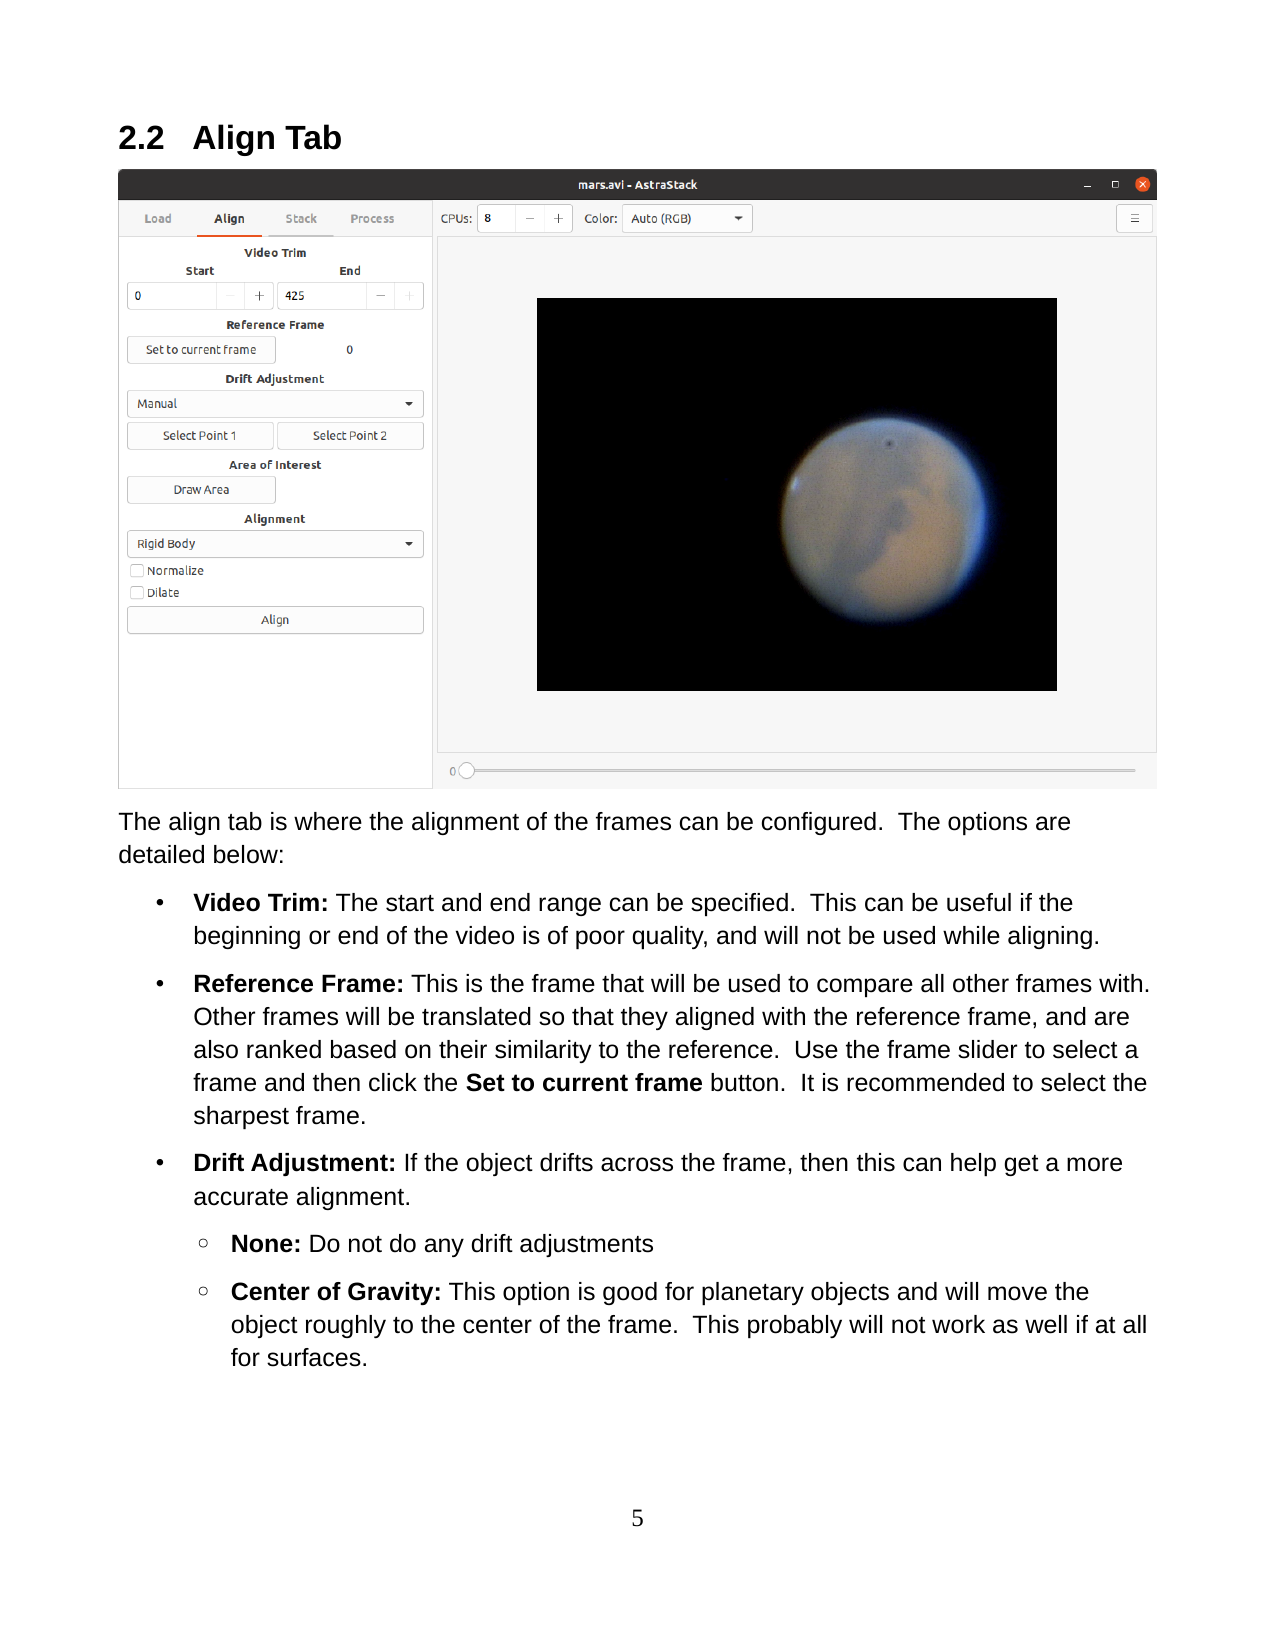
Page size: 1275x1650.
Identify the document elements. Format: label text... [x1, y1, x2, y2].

list Drift Adjustment: If the object drifts across the frame, then this can help get a more accurate alignment. [156, 1148, 1157, 1210]
picture [118, 169, 1157, 789]
list Video Trim: The start and end range can be specified. This can be useful if the beginning or end of the video is of poor quality, and will not be used while aligning. [156, 888, 1157, 950]
list Reference Frame: This is the frame that will be used to compare all other frames with. Other frames will be translated so that they aligned with the reference frame, and are also ranked based on their similarity to the reference. Use the frame slider to select a frame and then click the Set to current frame button. It is recommended to select the sharpest frame. [156, 969, 1157, 1129]
list Center of Gravity: This option is good for planetary objects and will move the object roughly to the center of the frame. This probably will not work as well if at all for surfaces. [193, 1277, 1157, 1372]
subtitle Align Tab [118, 118, 1157, 157]
list None: Do not do any drift adjustments [193, 1229, 1157, 1258]
text The align tab is where the alignment of the frames can be configured. The options are detailed below: [118, 807, 1157, 869]
